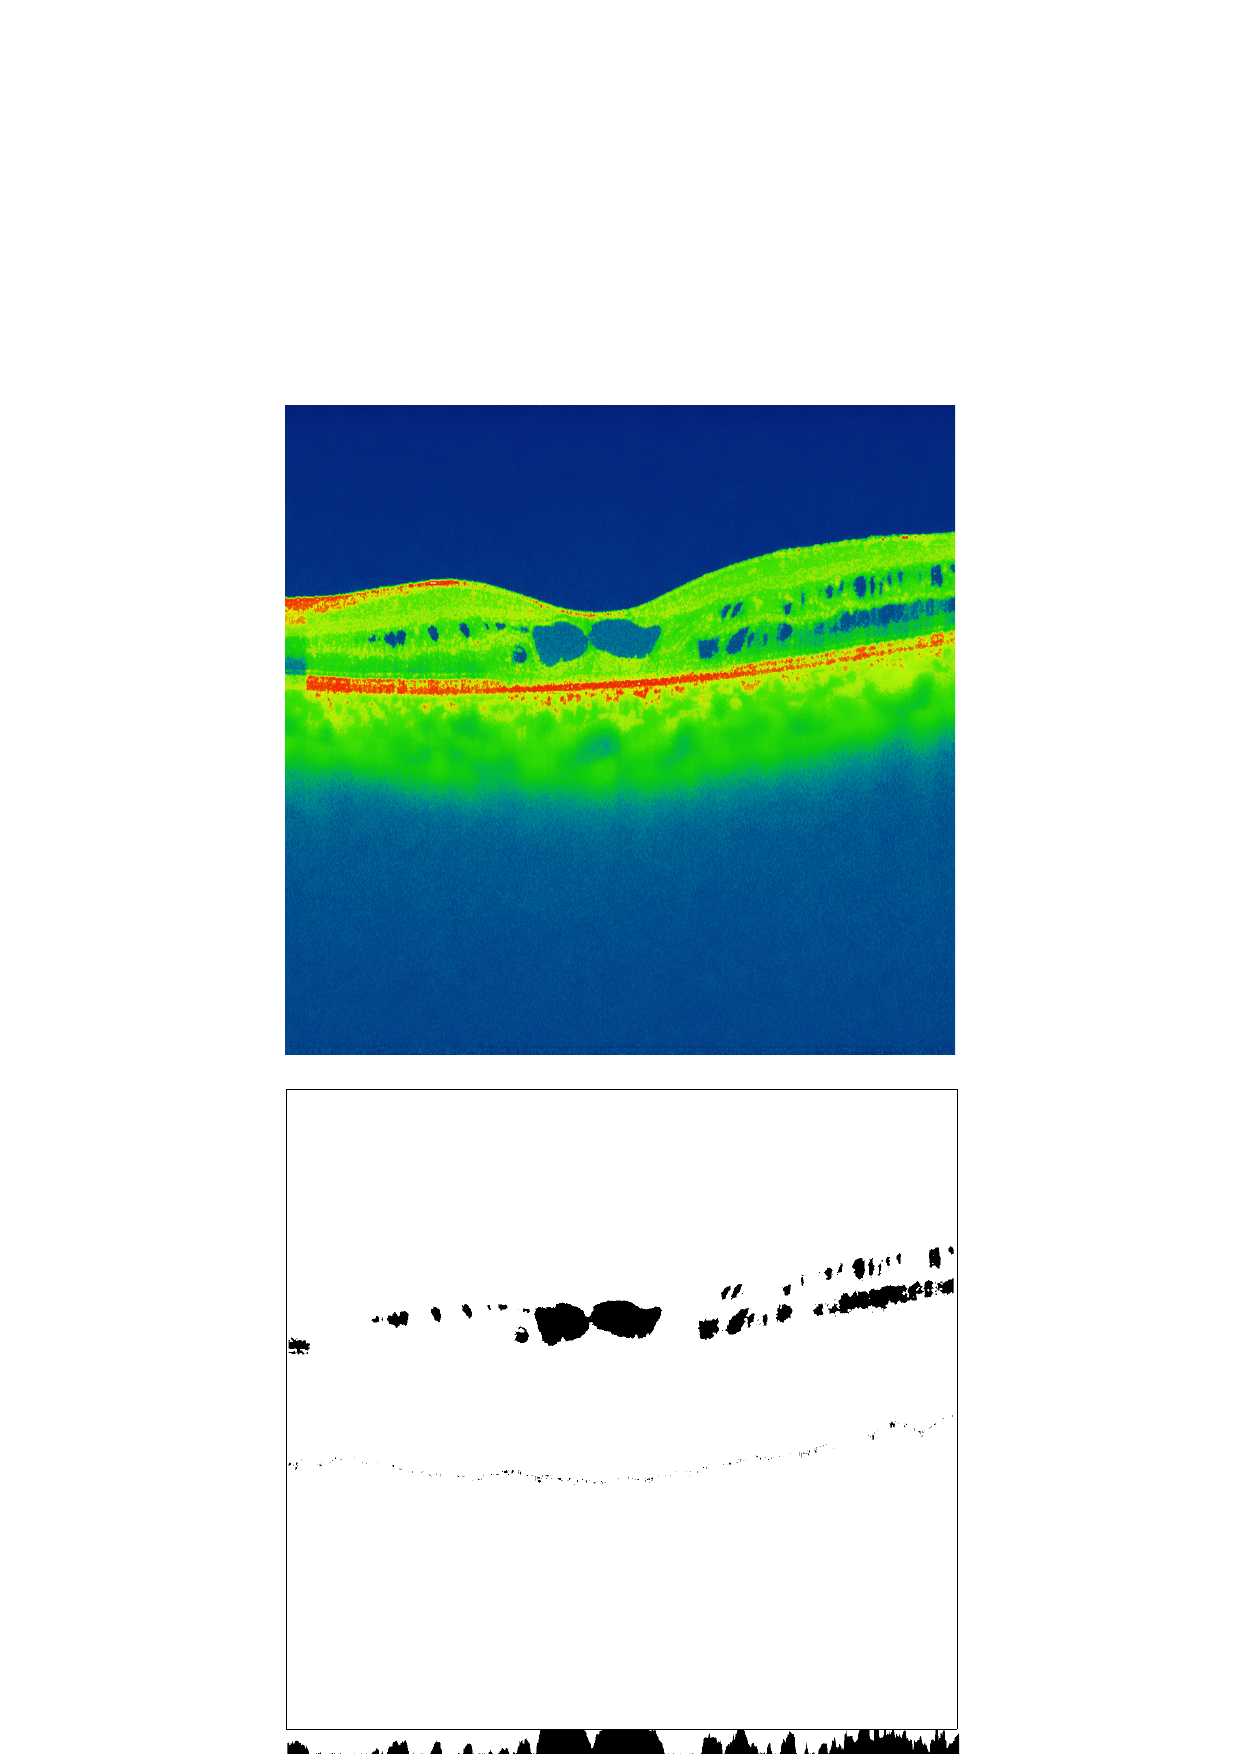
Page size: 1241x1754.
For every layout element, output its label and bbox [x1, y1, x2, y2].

picture [795, 834, 803, 850]
picture [285, 874, 293, 881]
picture [285, 855, 294, 865]
picture [726, 854, 740, 865]
picture [443, 864, 451, 876]
picture [582, 867, 590, 875]
picture [575, 881, 586, 894]
picture [338, 852, 350, 861]
picture [765, 863, 772, 870]
picture [385, 883, 393, 888]
picture [432, 867, 444, 879]
picture [330, 870, 341, 882]
picture [356, 842, 369, 854]
picture [793, 852, 801, 859]
picture [735, 845, 747, 853]
picture [285, 405, 956, 822]
picture [515, 869, 523, 874]
picture [347, 860, 355, 869]
picture [753, 853, 765, 863]
picture [287, 1165, 960, 1754]
picture [808, 848, 817, 853]
picture [507, 876, 526, 895]
picture [784, 833, 791, 839]
picture [682, 878, 692, 886]
picture [867, 823, 873, 830]
picture [784, 850, 793, 858]
picture [775, 869, 780, 877]
picture [768, 847, 774, 860]
picture [825, 823, 836, 836]
picture [546, 876, 565, 890]
picture [507, 853, 514, 863]
picture [424, 872, 430, 879]
picture [560, 862, 568, 876]
picture [288, 1091, 954, 1726]
picture [546, 852, 554, 861]
picture [518, 892, 526, 903]
picture [897, 810, 922, 839]
picture [540, 892, 546, 902]
picture [951, 599, 956, 609]
picture [405, 846, 418, 863]
picture [529, 891, 541, 907]
picture [843, 853, 851, 860]
picture [876, 817, 887, 826]
picture [808, 854, 816, 860]
picture [285, 803, 956, 1055]
